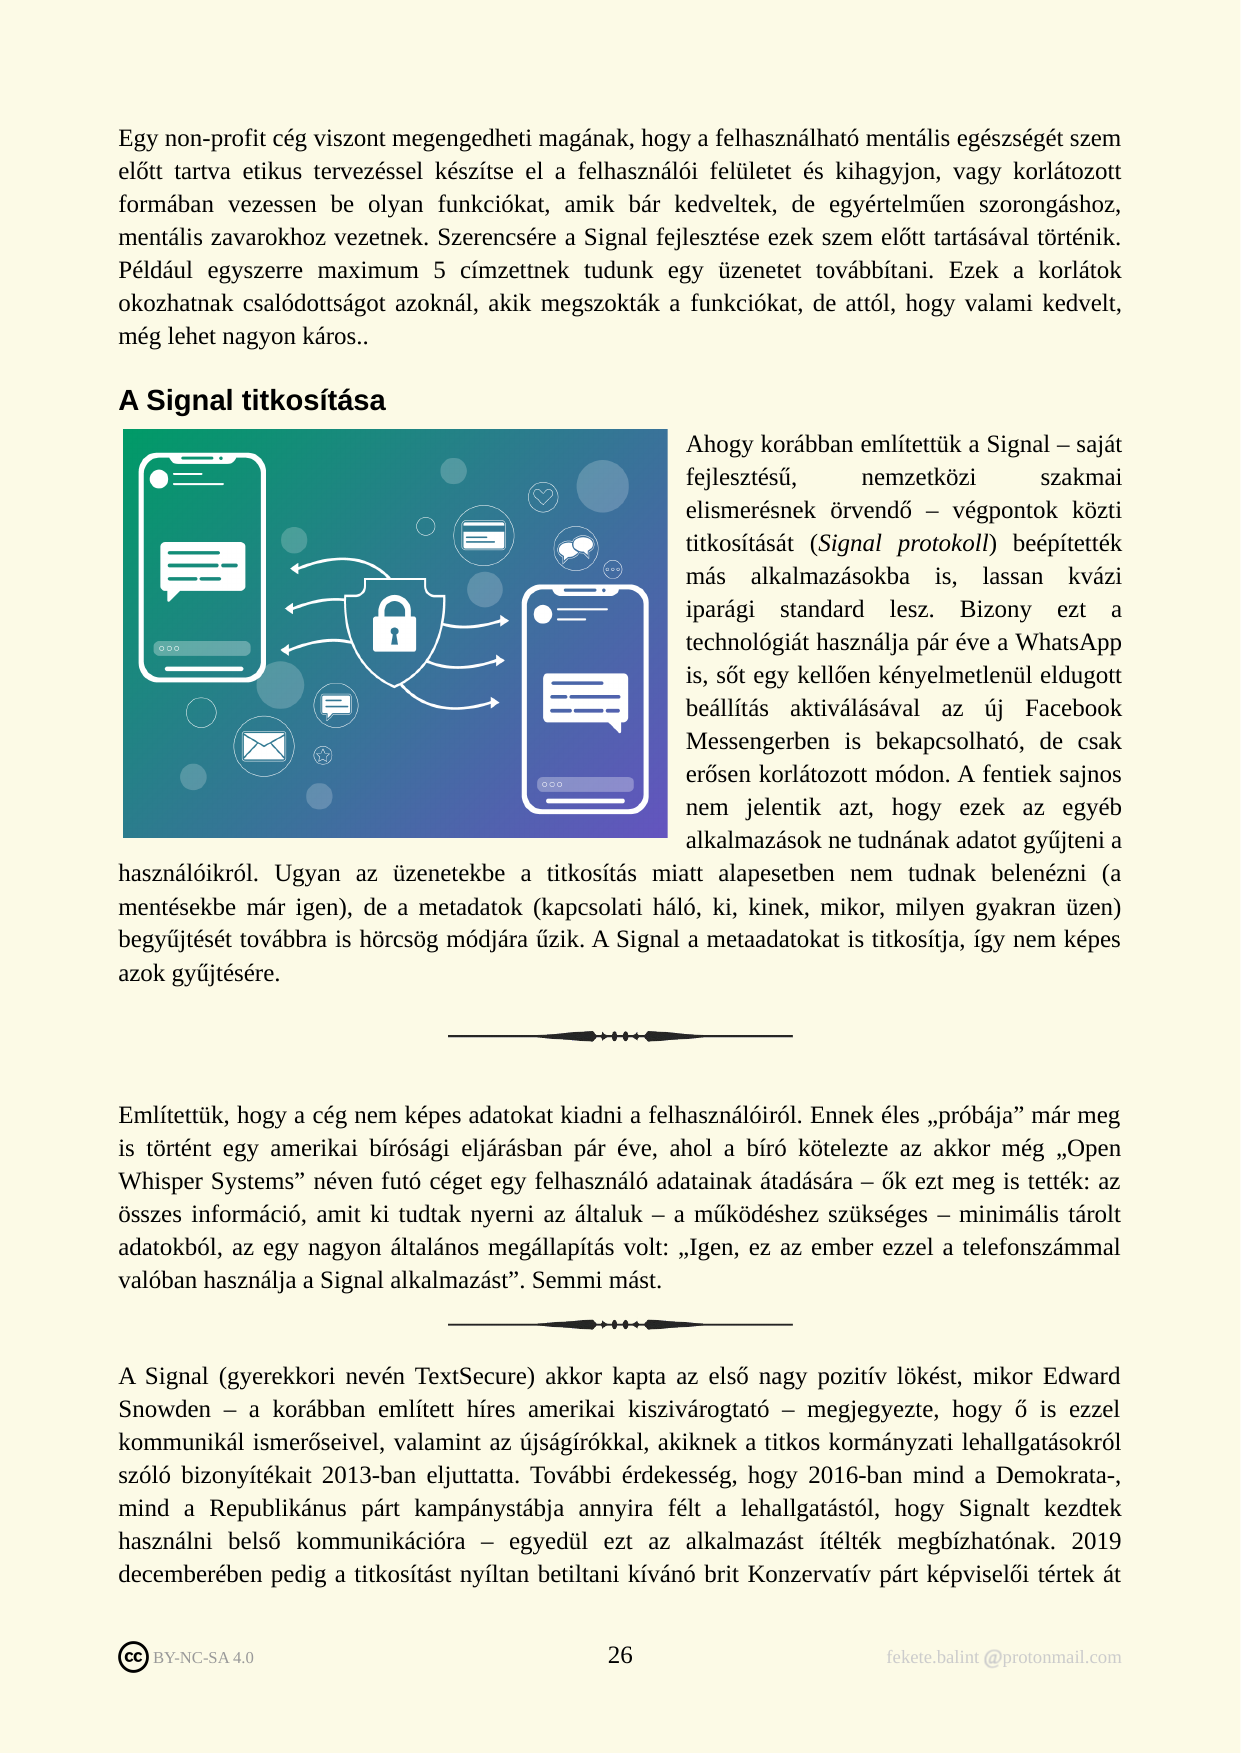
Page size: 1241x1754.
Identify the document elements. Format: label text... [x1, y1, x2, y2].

text Ahogy korábban említettük a Signal – saját fejlesztésű, nemzetközi szakmai elismerésnek örvendő – végpontok közti titkosítását (Signal protokoll) beépítették más alkalmazásokba is, lassan kvázi iparági standard lesz. Bizony ezt a technológiát használja pár éve a WhatsApp is, sőt egy kellően kényelmetlenül eldugott beállítás aktiválásával az új Facebook Messengerben is bekapcsolható, de csak erősen korlátozott módon. A fentiek sajnos nem jelentik azt, hogy ezek az egyéb alkalmazások ne tudnának adatot gyűjteni a használóikról. Ugyan az üzenetekbe a titkosítás miatt alapesetben nem tudnak belenézni (a mentésekbe már igen), de a metadatok (kapcsolati háló, ki, kinek, mikor, milyen gyakran üzen) begyűjtését továbbra is hörcsög módjára űzik. A Signal a metaadatokat is titkosítja, így nem képes azok gyűjtésére. [118, 429, 1122, 986]
text A Signal (gyerekkori nevén TextSecure) akkor kapta az első nagy pozitív lökést, mikor Edward Snowden – a korábban említett híres amerikai kiszivárogtató – megjegyezte, hogy ő is ezzel kommunikál ismerőseivel, valamint az újságírókkal, akiknek a titkos kormányzati lehallgatásokról szóló bizonyítékait 2013-ban eljuttatta. További érdekesség, hogy 2016-ban mind a Demokrata-, mind a Republikánus párt kampánystábja annyira félt a lehallgatástól, hogy Signalt kezdtek használni belső kommunikációra – egyedül ezt az alkalmazást ítélték megbízhatónak. 2019 decemberében pedig a titkosítást nyíltan betiltani kívánó brit Konzervatív párt képviselői tértek át [118, 1361, 1122, 1588]
picture [118, 1641, 149, 1673]
picture [446, 1028, 795, 1044]
picture [123, 429, 668, 838]
picture [982, 1648, 1003, 1669]
picture [446, 1316, 795, 1332]
text Említettük, hogy a cég nem képes adatokat kiadni a felhasználóiról. Ennek éles „próbája” már meg is történt egy amerikai bírósági eljárásban pár éve, ahol a bíró kötelezte az akkor még „Open Whisper Systems” néven futó céget egy felhasználó adatainak átadására – ők ezt meg is tették: az összes információ, amit ki tudtak nyerni az általuk – a működéshez szükséges – minimális tárolt adatokból, az egy nagyon általános megállapítás volt: „Igen, ez az ember ezzel a telefonszámmal valóban használja a Signal alkalmazást”. Semmi mást. [118, 1100, 1122, 1294]
subtitle A Signal titkosítása [118, 383, 1122, 417]
text Egy non-profit cég viszont megengedheti magának, hogy a felhasználható mentális egészségét szem előtt tartva etikus tervezéssel készítse el a felhasználói felületet és kihagyjon, vagy korlátozott formában vezessen be olyan funkciókat, amik bár kedveltek, de egyértelműen szorongáshoz, mentális zavarokhoz vezetnek. Szerencsére a Signal fejlesztése ezek szem előtt tartásával történik. Például egyszerre maximum 5 címzettnek tudunk egy üzenetet továbbítani. Ezek a korlátok okozhatnak csalódottságot azoknál, akik megszokták a funkciókat, de attól, hogy valami kedvelt, még lehet nagyon káros.. [118, 123, 1122, 350]
